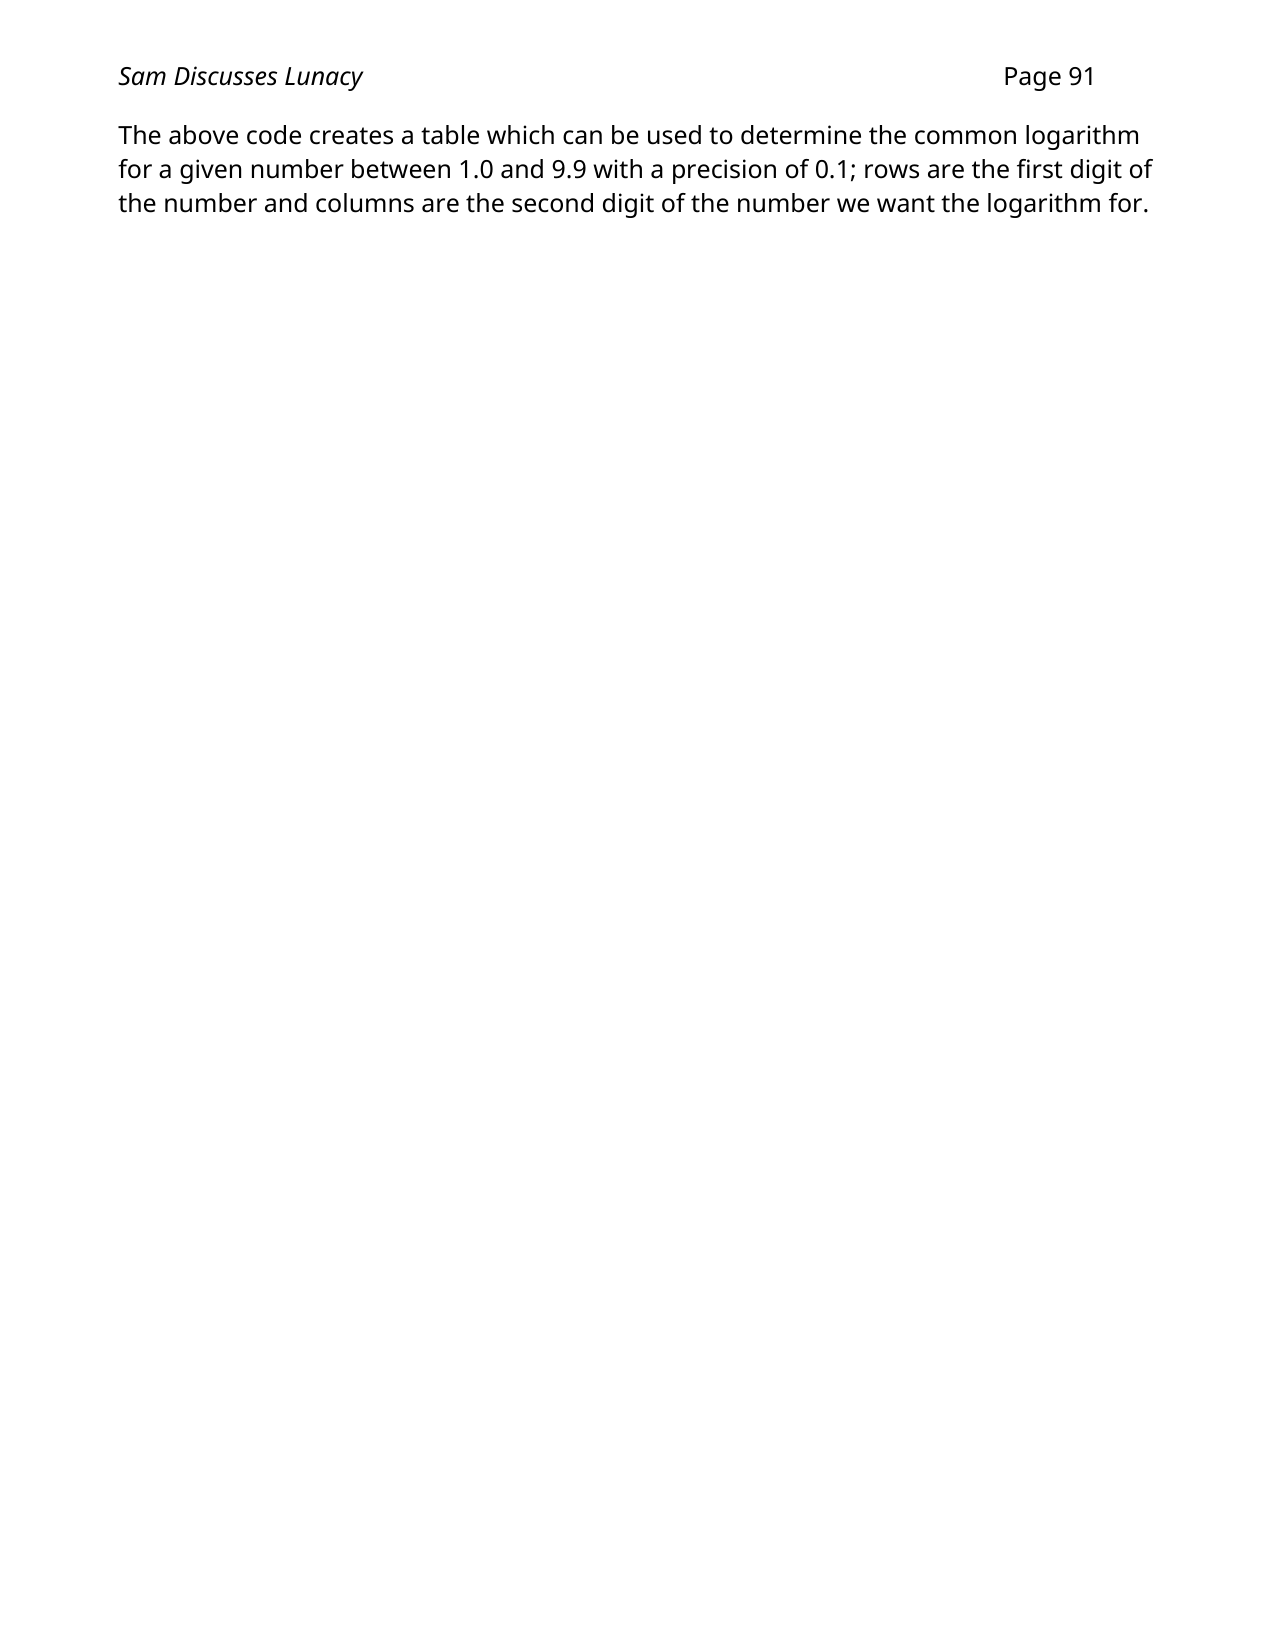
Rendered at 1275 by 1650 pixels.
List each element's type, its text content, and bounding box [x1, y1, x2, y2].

text The above code creates a table which can be used to determine the common logarithm for a given number between 1.0 and 9.9 with a precision of 0.1; rows are the first digit of the number and columns are the second digit of the number we want the logarithm for. [118, 118, 1157, 220]
